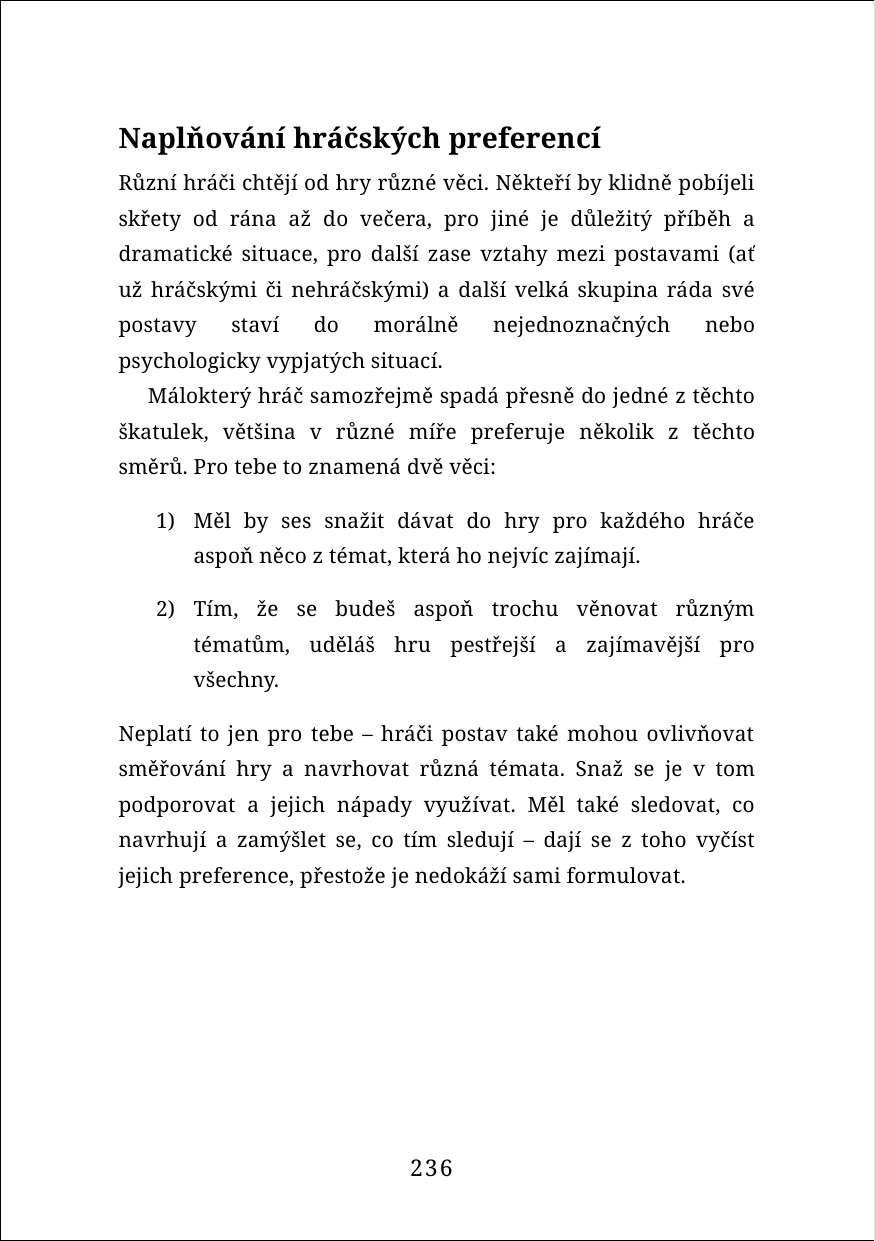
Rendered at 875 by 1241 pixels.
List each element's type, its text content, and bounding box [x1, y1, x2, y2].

subtitle Naplňování hráčských preferencí [118, 118, 756, 157]
text Různí hráči chtějí od hry různé věci. Někteří by klidně pobíjeli skřety od rána až do večera, pro jiné je důležitý příběh a dramatické situace, pro další zase vztahy mezi postavami (ať už hráčskými či nehráčskými) a další velká skupina ráda své postavy staví do morálně nejednoznačných nebo psychologicky vypjatých situací. Málokterý hráč samozřejmě spadá přesně do jedné z těchto škatulek, většina v různé míře preferuje několik z těchto směrů. Pro tebe to znamená dvě věci: [118, 168, 756, 481]
list Měl by ses snažit dávat do hry pro každého hráče aspoň něco z témat, která ho nejvíc zajímají. [156, 506, 756, 570]
list Tím, že se budeš aspoň trochu věnovat různým tématům, uděláš hru pestřejší a zajímavější pro všechny. [156, 594, 756, 694]
text Neplatí to jen pro tebe – hráči postav také mohou ovlivňovat směřování hry a navrhovat různá témata. Snaž se je v tom podporovat a jejich nápady využívat. Měl také sledovat, co navrhují a zamýšlet se, co tím sledují – dají se z toho vyčíst jejich preference, přestože je nedokáží sami formulovat. [118, 719, 756, 889]
